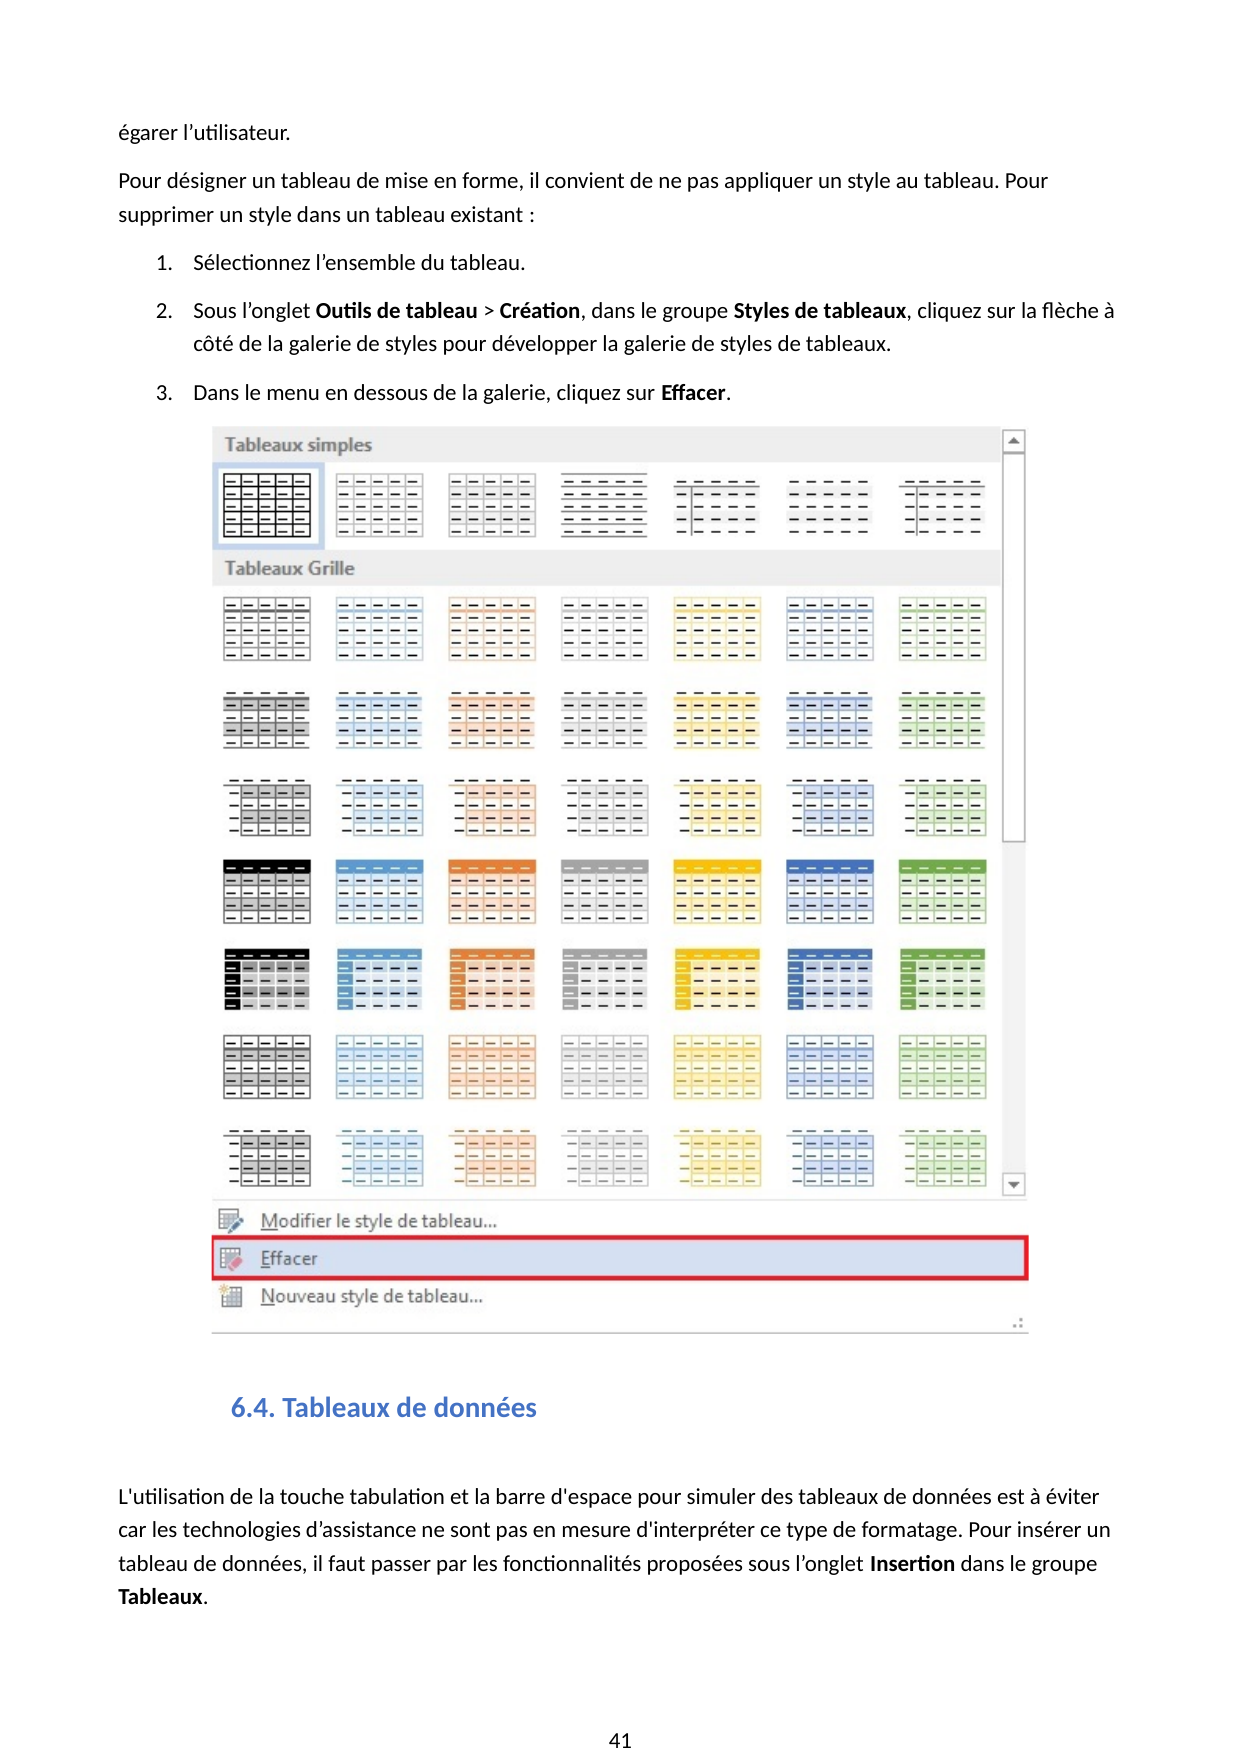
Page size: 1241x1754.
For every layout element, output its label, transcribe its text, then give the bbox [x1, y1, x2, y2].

text L'utilisation de la touche tabulation et la barre d'espace pour simuler des tableaux de données est à éviter car les technologies d’assistance ne sont pas en mesure d'interpréter ce type de formatage. Pour insérer un tableau de données, il faut passer par les fonctionnalités proposées sous l’onglet Insertion dans le groupe Tableaux. [118, 1482, 1122, 1611]
list Sélectionnez l’ensemble du tableau. [156, 248, 1122, 276]
subtitle 6.4. Tableaux de données [156, 1389, 1122, 1425]
picture [211, 426, 1029, 1334]
list Sous l’onglet Outils de tableau > Création, dans le groupe Styles de tableaux, cliquez sur la flèche à côté de la galerie de styles pour développer la galerie de styles de tableaux. [156, 296, 1122, 358]
list Dans le menu en dessous de la galerie, cliquez sur Effacer. [156, 378, 1122, 406]
text égarer l’utilisateur. [118, 118, 1122, 146]
text Pour désigner un tableau de mise en forme, il convient de ne pas appliquer un style au tableau. Pour supprimer un style dans un tableau existant : [118, 166, 1122, 228]
